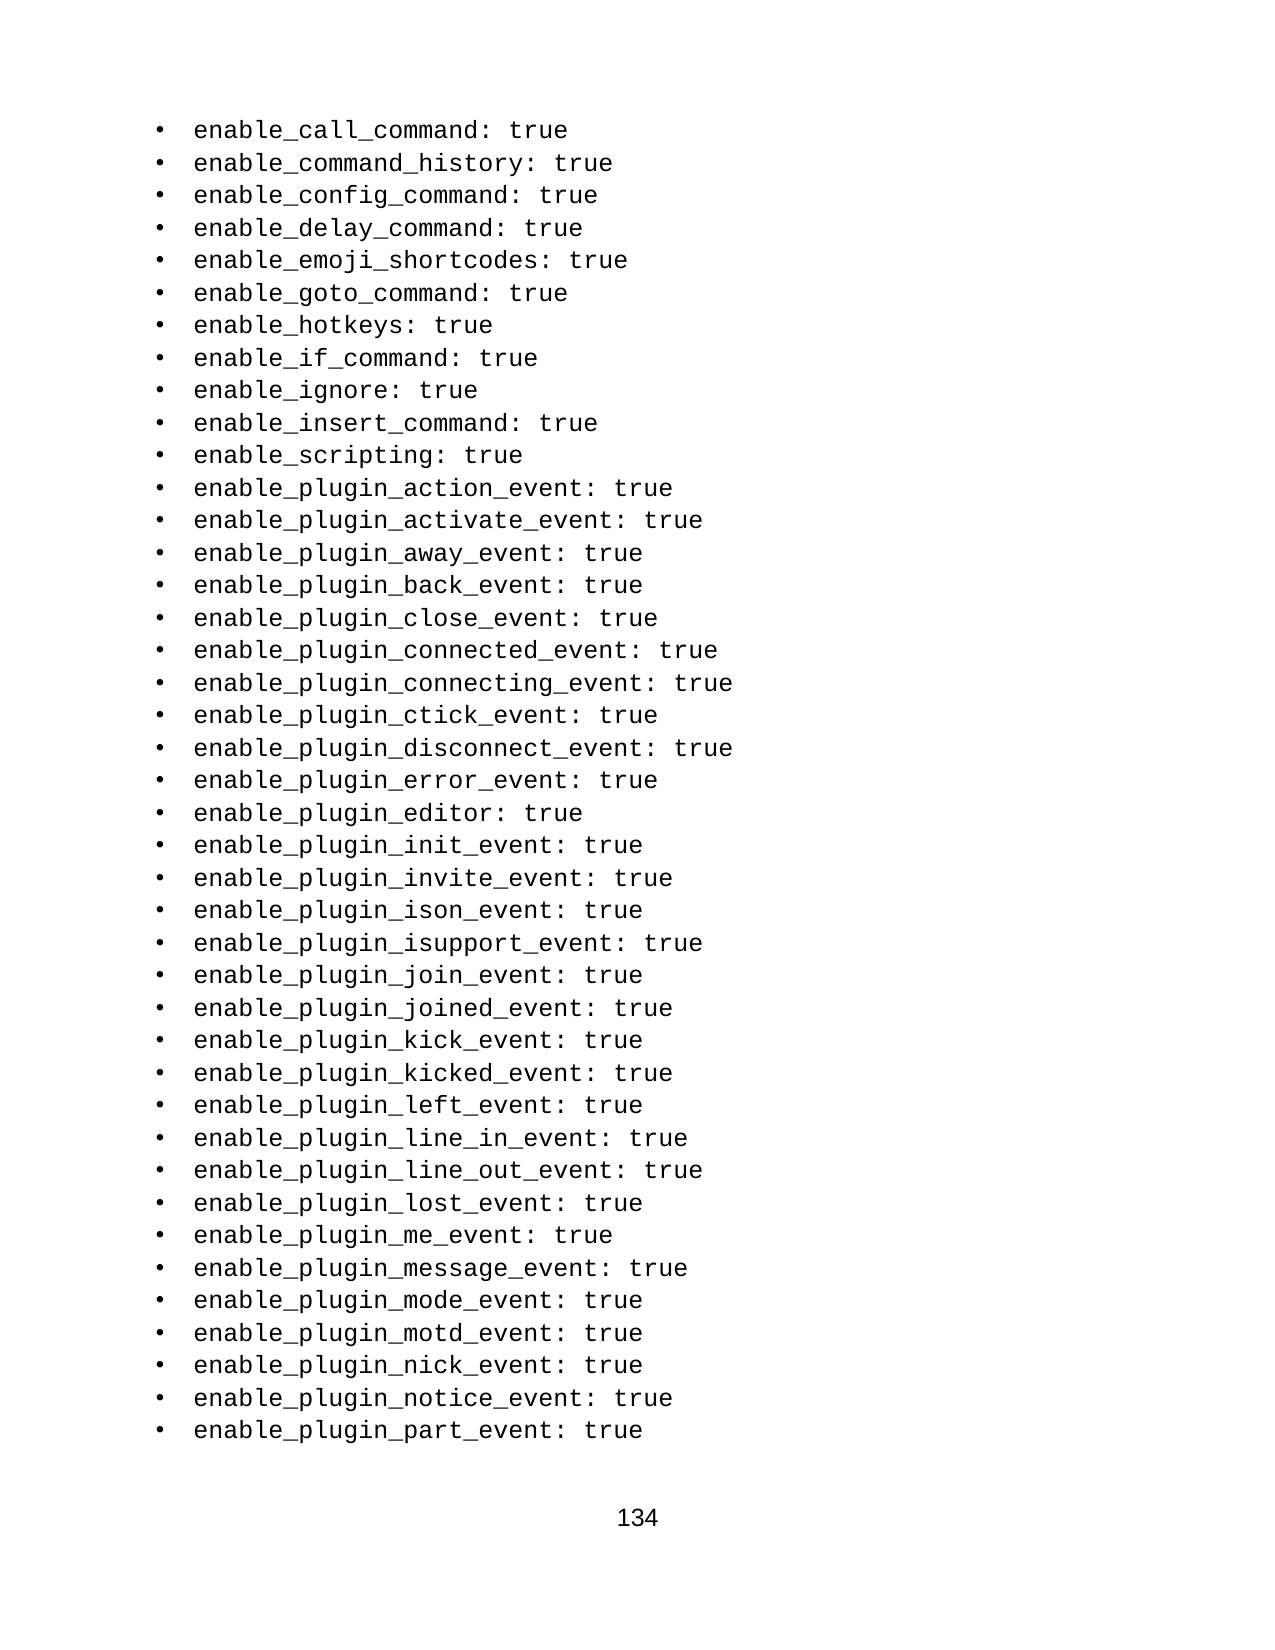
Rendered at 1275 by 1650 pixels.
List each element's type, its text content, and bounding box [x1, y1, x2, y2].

list enable_delay_command: true [156, 216, 1157, 244]
list enable_plugin_connecting_event: true [156, 671, 1157, 699]
list enable_call_command: true [156, 118, 1157, 146]
list enable_plugin_mode_event: true [156, 1288, 1157, 1316]
list enable_command_history: true [156, 151, 1157, 179]
list enable_plugin_kick_event: true [156, 1028, 1157, 1056]
list enable_plugin_error_event: true [156, 768, 1157, 796]
list enable_insert_command: true [156, 411, 1157, 439]
list enable_ignore: true [156, 378, 1157, 406]
list enable_plugin_joined_event: true [156, 996, 1157, 1024]
list enable_plugin_close_event: true [156, 606, 1157, 634]
list enable_plugin_ison_event: true [156, 898, 1157, 926]
list enable_plugin_join_event: true [156, 963, 1157, 991]
list enable_plugin_ctick_event: true [156, 703, 1157, 731]
list enable_scripting: true [156, 443, 1157, 471]
list enable_goto_command: true [156, 281, 1157, 309]
list enable_plugin_notice_event: true [156, 1386, 1157, 1414]
list enable_plugin_editor: true [156, 801, 1157, 829]
list enable_plugin_motd_event: true [156, 1321, 1157, 1349]
list enable_plugin_invite_event: true [156, 866, 1157, 894]
list enable_config_command: true [156, 183, 1157, 211]
list enable_plugin_disconnect_event: true [156, 736, 1157, 764]
list enable_hotkeys: true [156, 313, 1157, 341]
list enable_plugin_action_event: true [156, 476, 1157, 504]
list enable_plugin_kicked_event: true [156, 1061, 1157, 1089]
list enable_plugin_me_event: true [156, 1223, 1157, 1251]
list enable_plugin_line_in_event: true [156, 1126, 1157, 1154]
list enable_plugin_message_event: true [156, 1256, 1157, 1284]
list enable_plugin_lost_event: true [156, 1191, 1157, 1219]
list enable_if_command: true [156, 346, 1157, 374]
list enable_plugin_activate_event: true [156, 508, 1157, 536]
list enable_plugin_nick_event: true [156, 1353, 1157, 1381]
list enable_plugin_part_event: true [156, 1418, 1157, 1446]
list enable_emoji_shortcodes: true [156, 248, 1157, 276]
list enable_plugin_left_event: true [156, 1093, 1157, 1121]
list enable_plugin_connected_event: true [156, 638, 1157, 666]
list enable_plugin_away_event: true [156, 541, 1157, 569]
list enable_plugin_init_event: true [156, 833, 1157, 861]
list enable_plugin_isupport_event: true [156, 931, 1157, 959]
list enable_plugin_line_out_event: true [156, 1158, 1157, 1186]
list enable_plugin_back_event: true [156, 573, 1157, 601]
